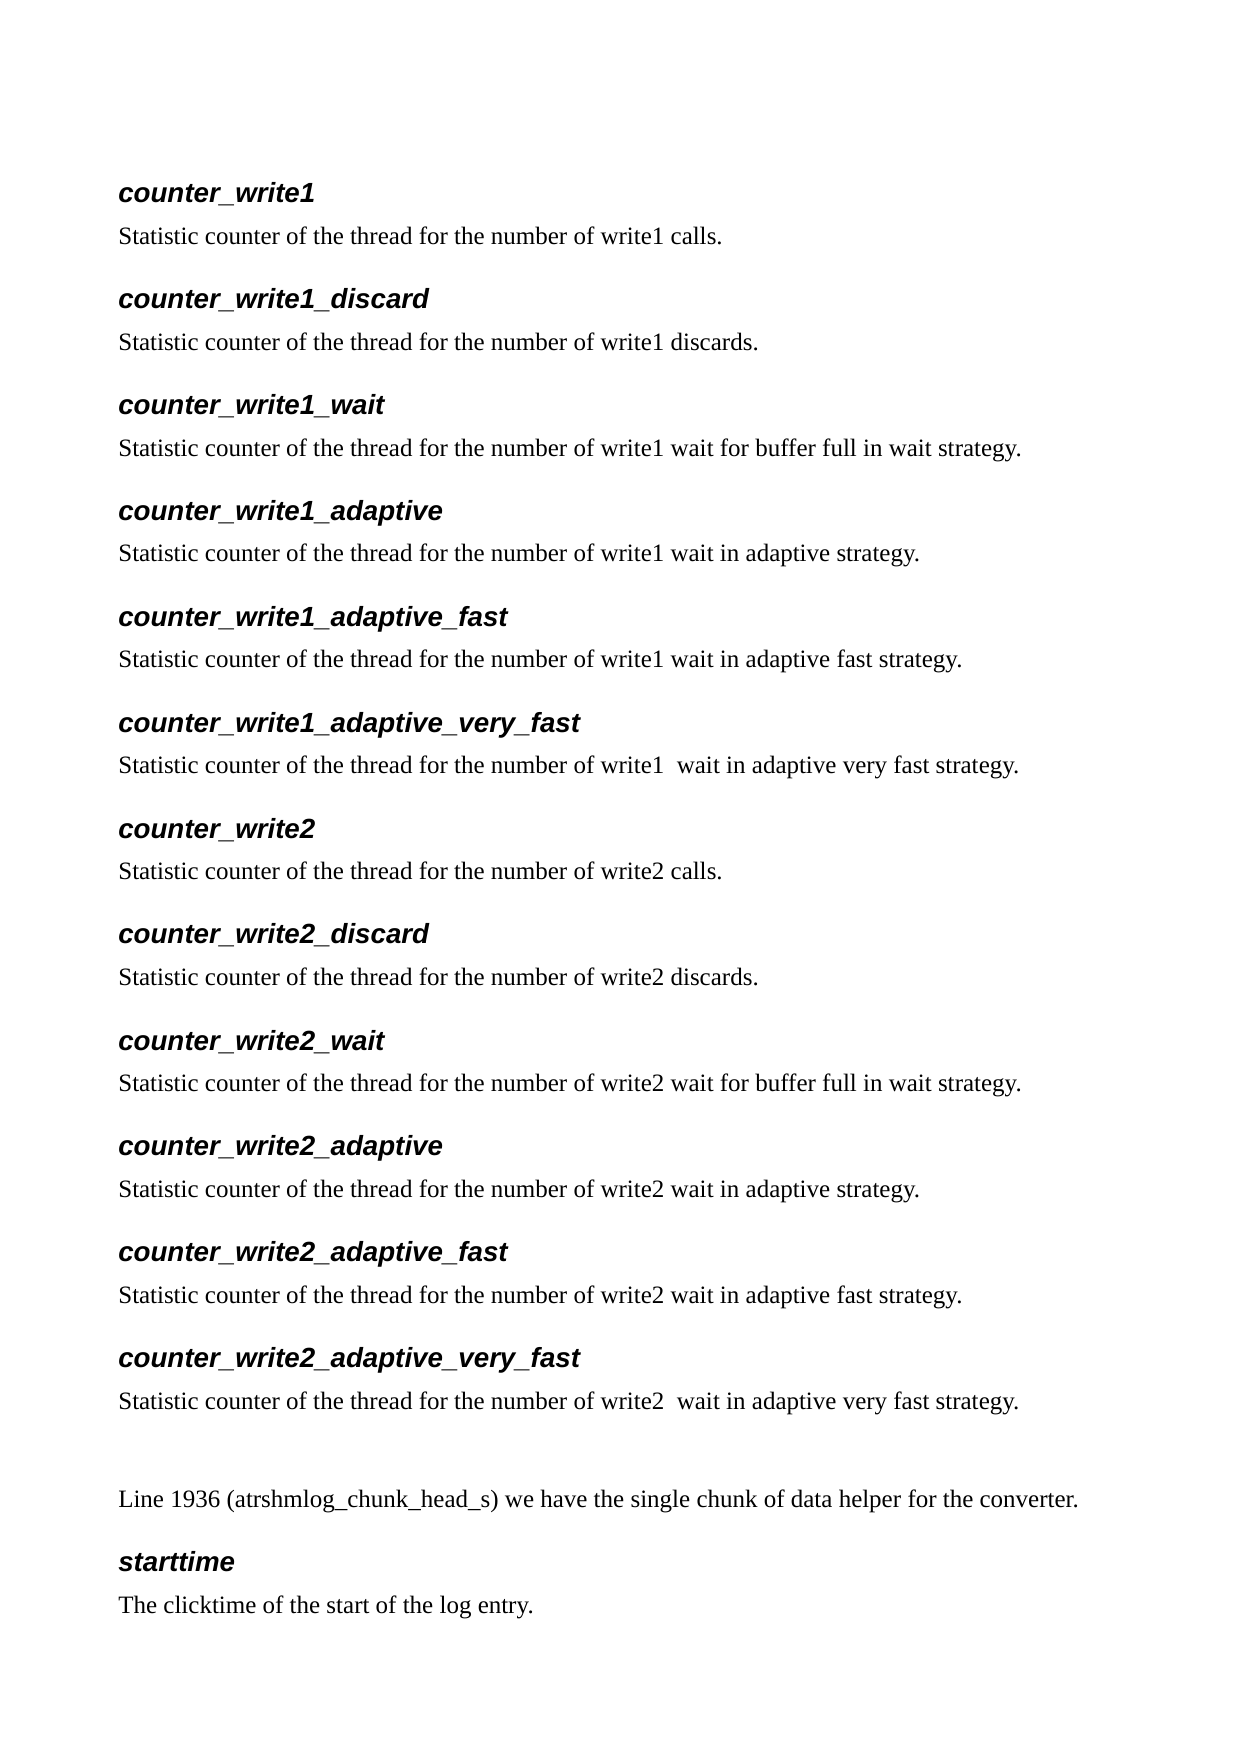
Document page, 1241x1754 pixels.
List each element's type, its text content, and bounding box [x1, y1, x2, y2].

text Statistic counter of the thread for the number of write1 wait in adaptive very fast strategy. [118, 750, 1122, 779]
subtitle counter_write2_adaptive_very_fast [118, 1342, 1122, 1373]
subtitle counter_write2_adaptive [118, 1130, 1122, 1162]
subtitle counter_write1 [118, 176, 1122, 208]
subtitle counter_write2_wait [118, 1024, 1122, 1056]
text Statistic counter of the thread for the number of write1 wait for buffer full in wait strategy. [118, 433, 1122, 461]
subtitle counter_write1_adaptive [118, 494, 1122, 526]
text Statistic counter of the thread for the number of write1 discards. [118, 327, 1122, 355]
subtitle counter_write2_adaptive_fast [118, 1236, 1122, 1268]
text Statistic counter of the thread for the number of write1 wait in adaptive strategy. [118, 538, 1122, 567]
text Statistic counter of the thread for the number of write2 wait in adaptive fast strategy. [118, 1280, 1122, 1309]
subtitle counter_write1_adaptive_fast [118, 600, 1122, 632]
subtitle counter_write1_discard [118, 282, 1122, 314]
subtitle counter_write1_wait [118, 388, 1122, 420]
text Statistic counter of the thread for the number of write2 discards. [118, 962, 1122, 991]
text The clicktime of the start of the log entry. [118, 1590, 1122, 1619]
text Line 1936 (atrshmlog_chunk_head_s) we have the single chunk of data helper for the converter. [118, 1484, 1122, 1513]
subtitle starttime [118, 1546, 1122, 1578]
subtitle counter_write1_adaptive_very_fast [118, 706, 1122, 738]
text Statistic counter of the thread for the number of write2 wait for buffer full in wait strategy. [118, 1068, 1122, 1097]
subtitle counter_write2_discard [118, 918, 1122, 950]
text Statistic counter of the thread for the number of write2 wait in adaptive strategy. [118, 1174, 1122, 1203]
text Statistic counter of the thread for the number of write1 calls. [118, 221, 1122, 249]
text Statistic counter of the thread for the number of write2 wait in adaptive very fast strategy. [118, 1386, 1122, 1415]
subtitle counter_write2 [118, 812, 1122, 844]
text Statistic counter of the thread for the number of write2 calls. [118, 856, 1122, 885]
text Statistic counter of the thread for the number of write1 wait in adaptive fast strategy. [118, 644, 1122, 673]
